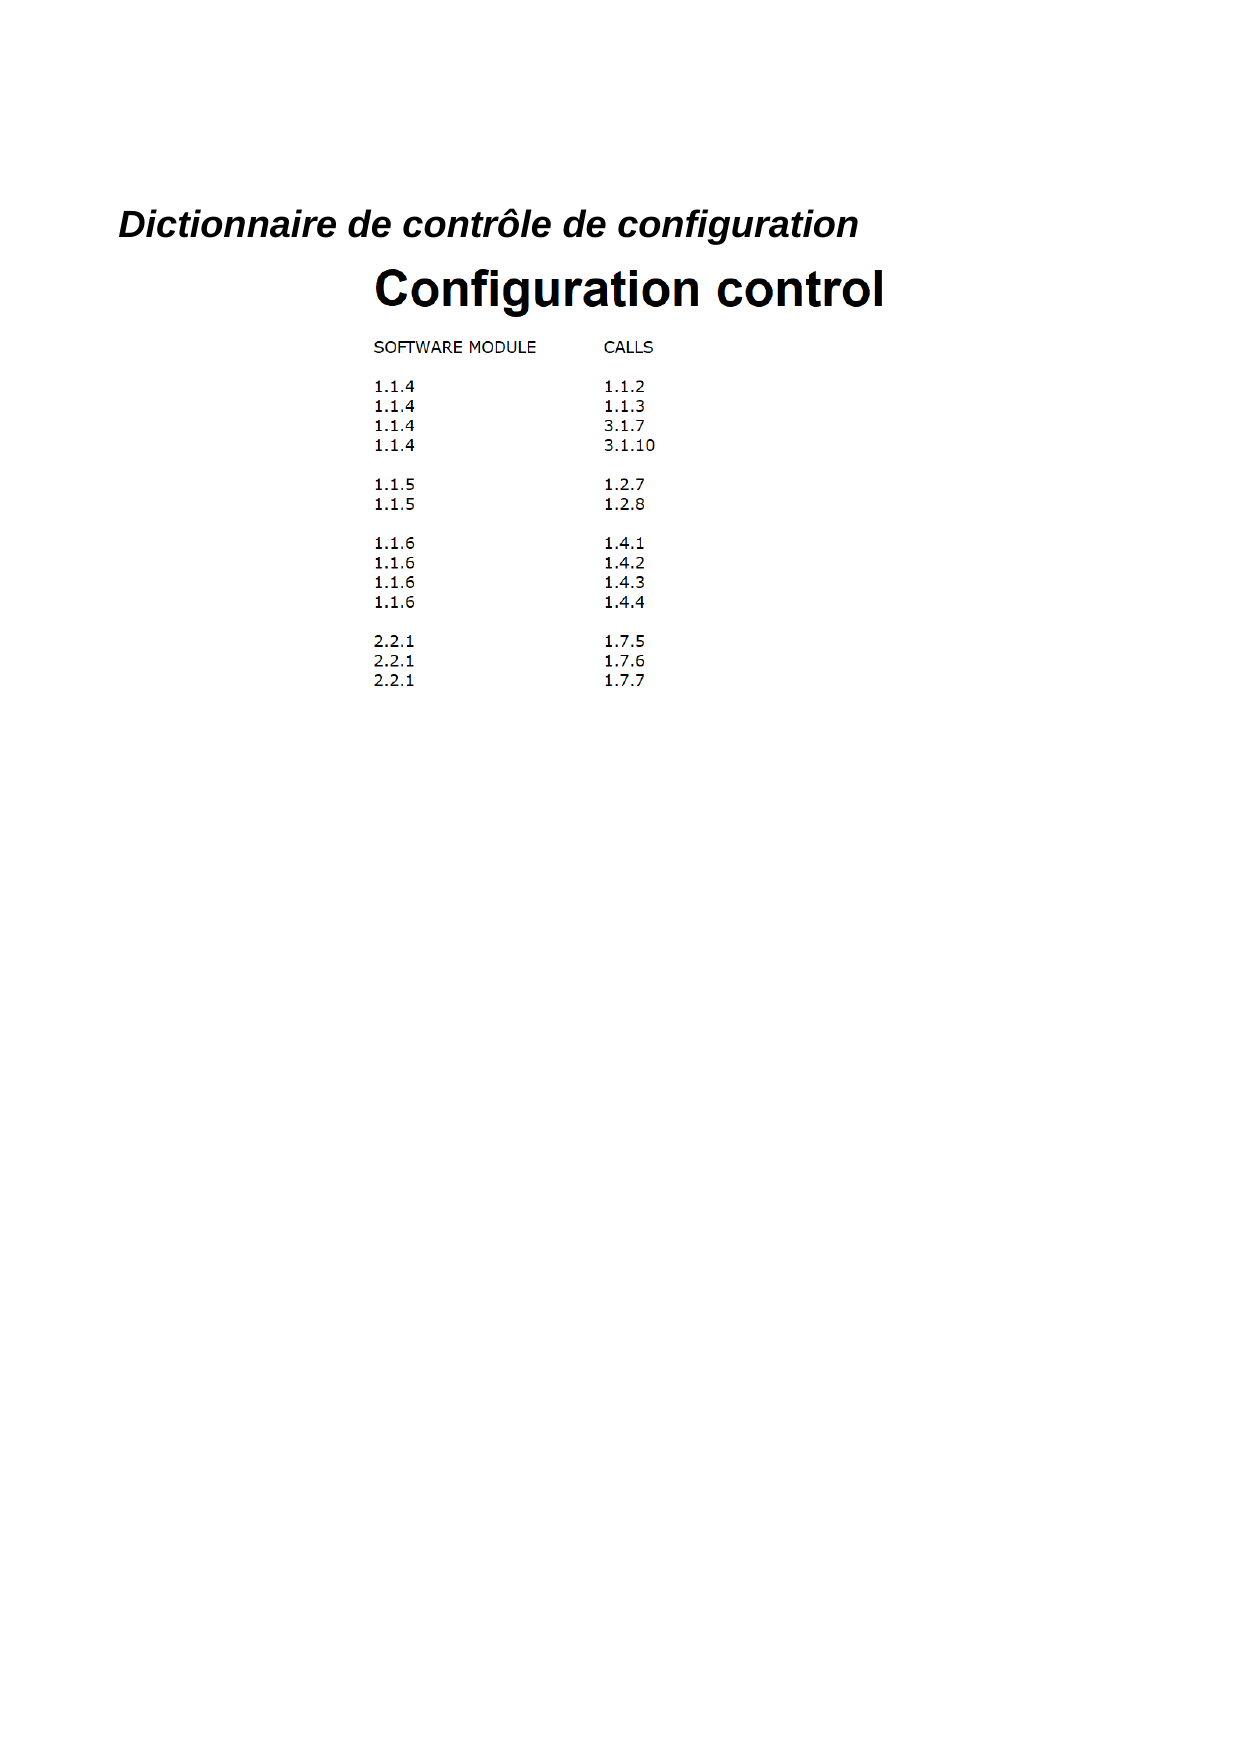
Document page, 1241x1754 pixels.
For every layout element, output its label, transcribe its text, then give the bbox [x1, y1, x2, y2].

picture [118, 257, 1123, 739]
subtitle Dictionnaire de contrôle de configuration [118, 201, 1122, 245]
